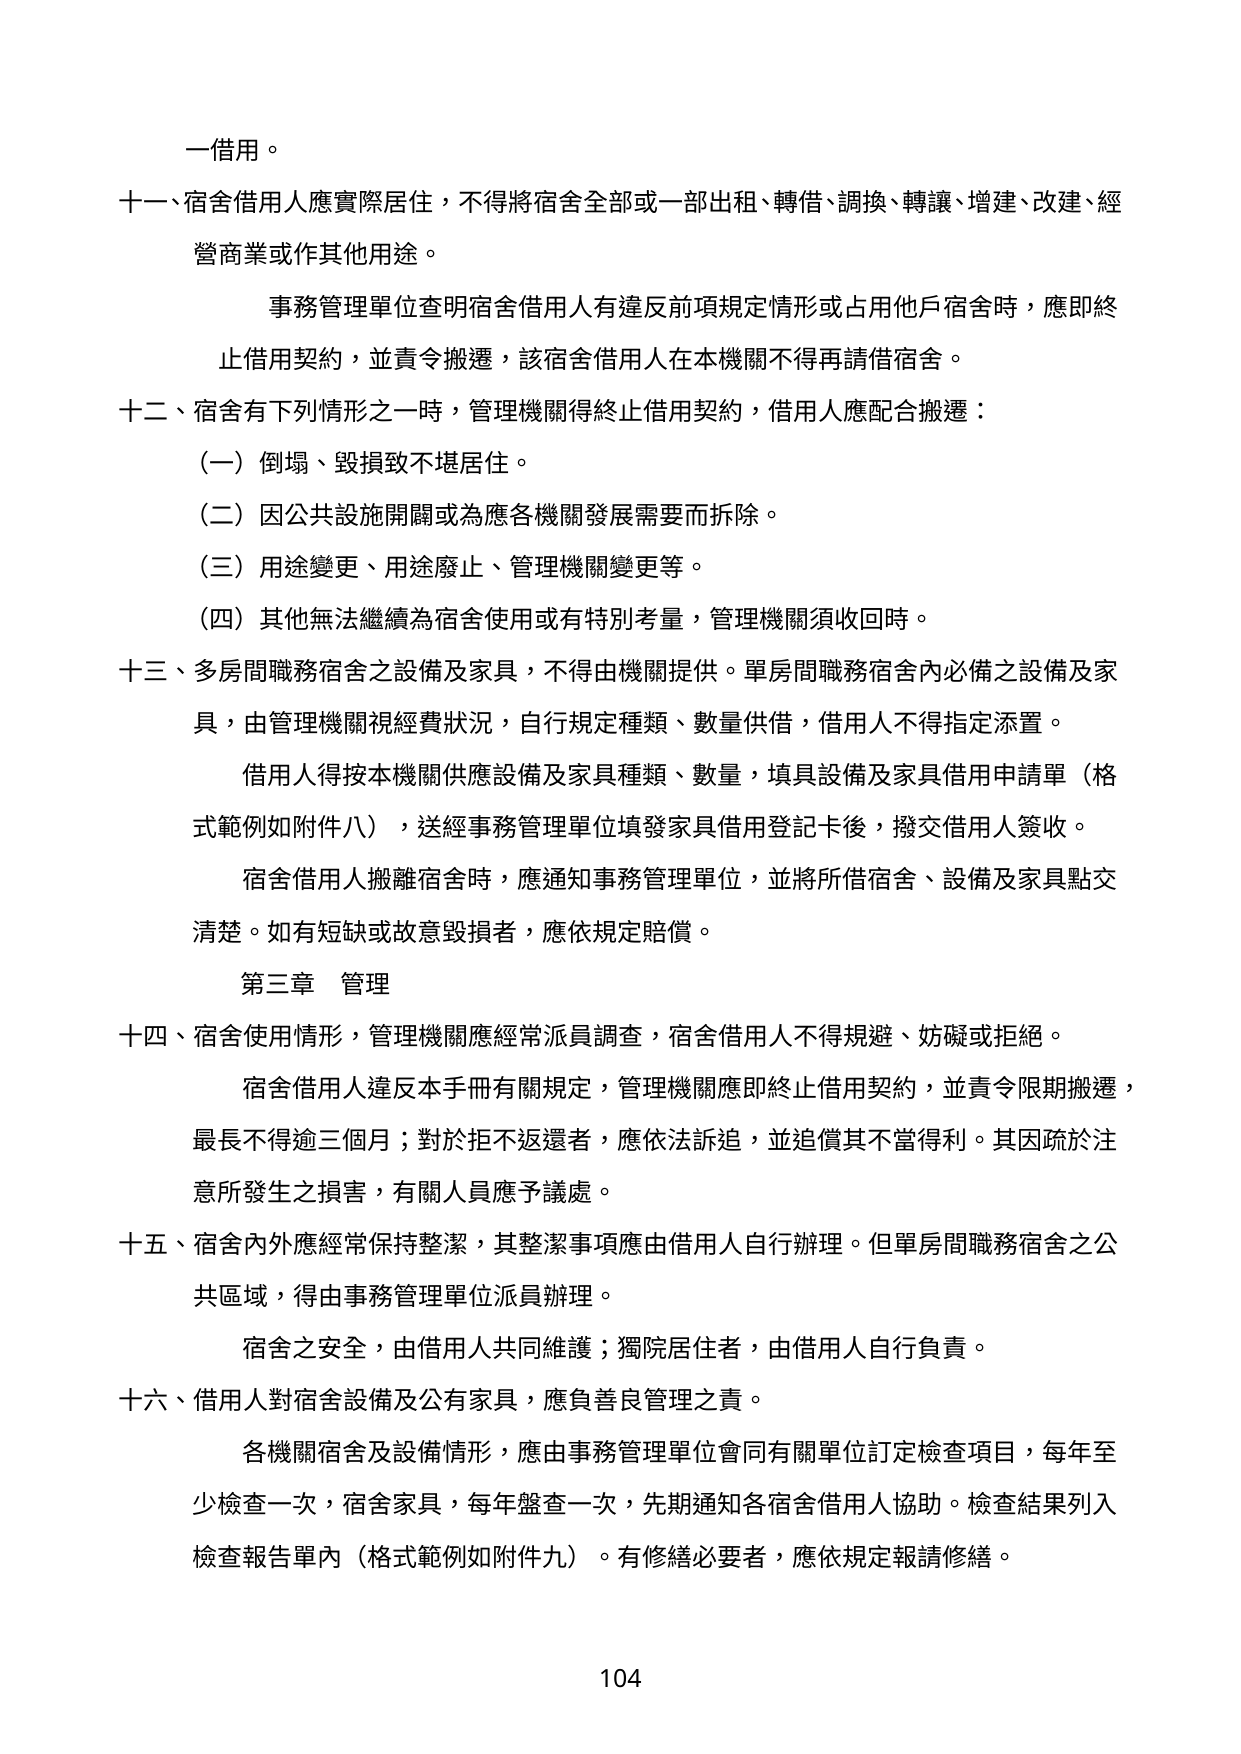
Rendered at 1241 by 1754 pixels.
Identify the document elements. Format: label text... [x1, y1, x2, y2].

text （四）其他無法繼續為宿舍使用或有特別考量，管理機關須收回時。 [184, 587, 1122, 639]
text 十六、借用人對宿舍設備及公有家具，應負善良管理之責。 [118, 1368, 1122, 1420]
text 一借用。 [185, 118, 1122, 170]
text （三）用途變更、用途廢止、管理機關變更等。 [184, 535, 1122, 587]
text 第三章 管理 [218, 951, 1122, 1003]
text 十五、宿舍內外應經常保持整潔，其整潔事項應由借用人自行辦理。但單房間職務宿舍之公共區域，得由事務管理單位派員辦理。 [118, 1212, 1122, 1316]
text 事務管理單位查明宿舍借用人有違反前項規定情形或占用他戶宿舍時，應即終止借用契約，並責令搬遷，該宿舍借用人在本機關不得再請借宿舍。 [218, 274, 1122, 378]
text （二）因公共設施開闢或為應各機關發展需要而拆除。 [184, 483, 1122, 535]
text 十一、宿舍借用人應實際居住，不得將宿舍全部或一部出租、轉借、調換、轉讓、增建、改建、經營商業或作其他用途。 [118, 170, 1122, 274]
text 十二、宿舍有下列情形之一時，管理機關得終止借用契約，借用人應配合搬遷： [118, 378, 1122, 431]
text 十四、宿舍使用情形，管理機關應經常派員調查，宿舍借用人不得規避、妨礙或拒絕。 [118, 1003, 1122, 1056]
text 借用人得按本機關供應設備及家具種類、數量，填具設備及家具借用申請單（格式範例如附件八），送經事務管理單位填發家具借用登記卡後，撥交借用人簽收。 [192, 743, 1122, 847]
text （一）倒塌、毀損致不堪居住。 [184, 431, 1122, 483]
text 各機關宿舍及設備情形，應由事務管理單位會同有關單位訂定檢查項目，每年至少檢查一次，宿舍家具，每年盤查一次，先期通知各宿舍借用人協助。檢查結果列入檢查報告單內（格式範例如附件九）。有修繕必要者，應依規定報請修繕。 [192, 1420, 1122, 1576]
text 宿舍借用人違反本手冊有關規定，管理機關應即終止借用契約，並責令限期搬遷，最長不得逾三個月；對於拒不返還者，應依法訴追，並追償其不當得利。其因疏於注意所發生之損害，有關人員應予議處。 [192, 1056, 1122, 1212]
text 十三、多房間職務宿舍之設備及家具，不得由機關提供。單房間職務宿舍內必備之設備及家具，由管理機關視經費狀況，自行規定種類、數量供借，借用人不得指定添置。 [118, 639, 1122, 743]
text 宿舍借用人搬離宿舍時，應通知事務管理單位，並將所借宿舍、設備及家具點交清楚。如有短缺或故意毀損者，應依規定賠償。 [192, 847, 1122, 951]
text 宿舍之安全，由借用人共同維護；獨院居住者，由借用人自行負責。 [192, 1316, 1122, 1368]
